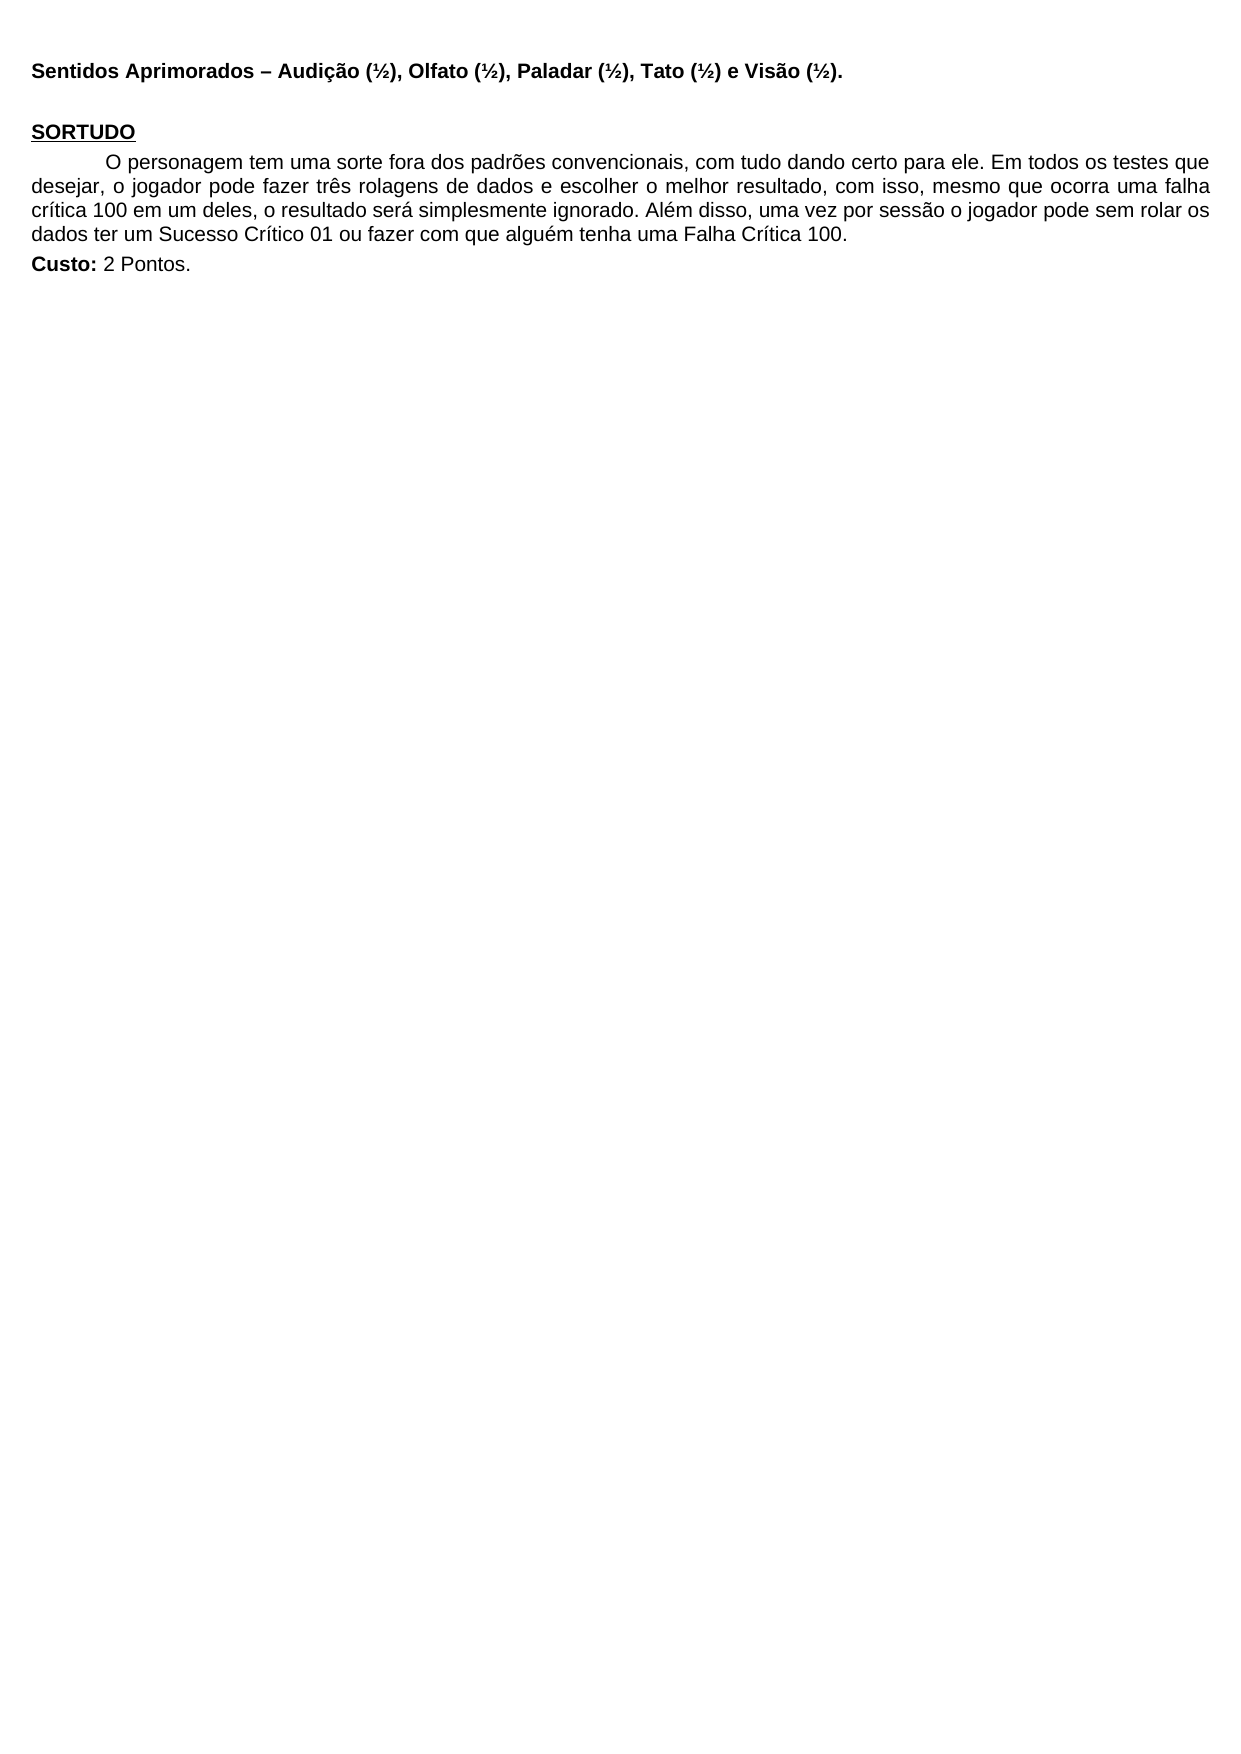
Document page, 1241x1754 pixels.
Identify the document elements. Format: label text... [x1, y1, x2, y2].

text O personagem tem uma sorte fora dos padrões convencionais, com tudo dando certo para ele. Em todos os testes que desejar, o jogador pode fazer três rolagens de dados e escolher o melhor resultado, com isso, mesmo que ocorra uma falha crítica 100 em um deles, o resultado será simplesmente ignorado. Além disso, uma vez por sessão o jogador pode sem rolar os dados ter um Sucesso Crítico 01 ou fazer com que alguém tenha uma Falha Crítica 100. [31, 150, 1212, 246]
text SORTUDO [31, 119, 1212, 143]
text Sentidos Aprimorados – Audição (½), Olfato (½), Paladar (½), Tato (½) e Visão (½). [31, 59, 1212, 83]
text Custo: 2 Pontos. [31, 252, 1212, 276]
